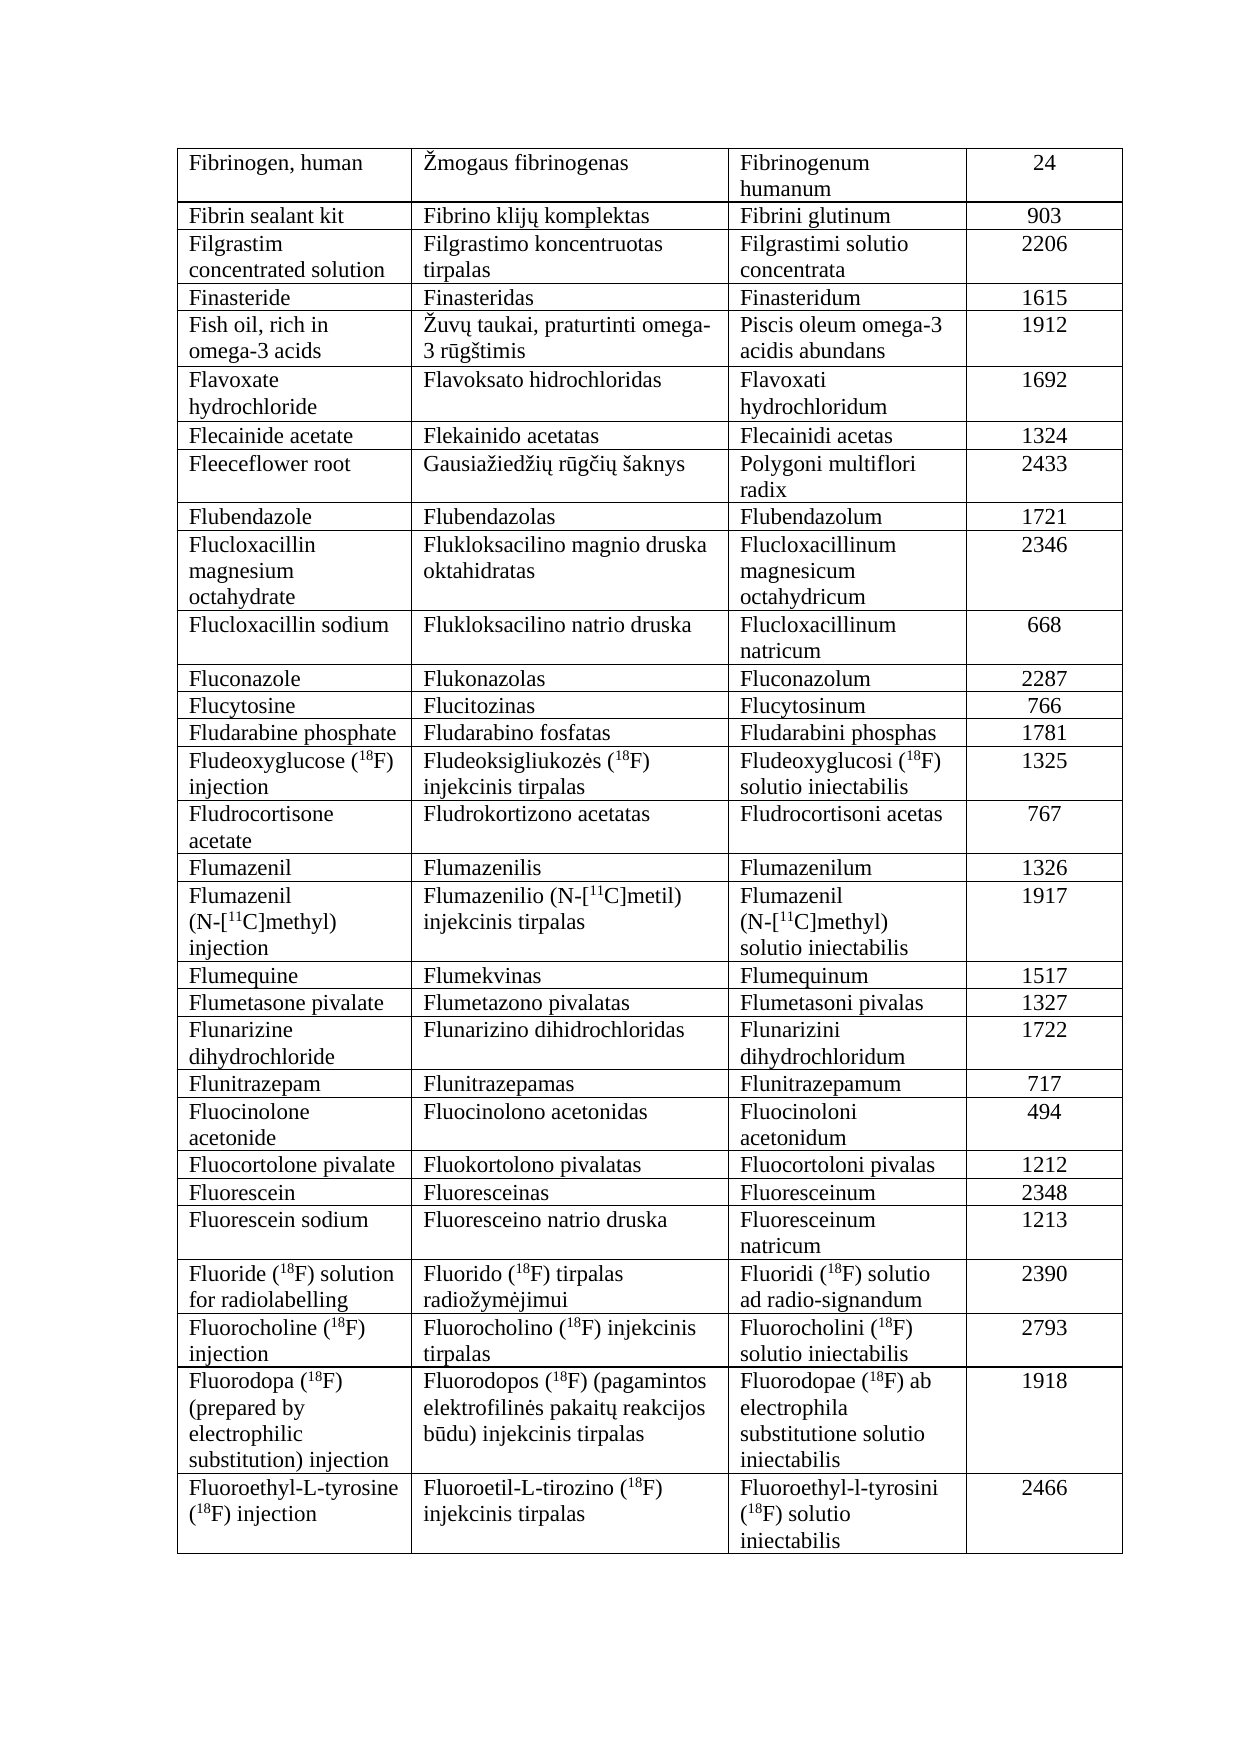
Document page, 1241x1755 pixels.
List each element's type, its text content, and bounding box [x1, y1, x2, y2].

table_cell Žmogaus fibrinogenas [412, 149, 728, 201]
table_cell 1615 [967, 284, 1122, 310]
table_cell Fluconazolum [729, 665, 966, 691]
table_cell 1692 [967, 367, 1122, 421]
table_cell Flunitrazepam [178, 1070, 411, 1097]
table_cell Flekainido acetatas [412, 422, 728, 448]
table_cell Fludarabino fosfatas [412, 719, 728, 746]
table_cell 1517 [967, 962, 1122, 988]
table_cell Flumazenil (N-[11C]methyl) injection [178, 882, 411, 961]
table_cell Flumazenilio (N-[11C]metil) injekcinis tirpalas [412, 882, 728, 961]
table_cell Gausiažiedžių rūgčių šaknys [412, 450, 728, 502]
table_cell Fluoresceino natrio druska [412, 1206, 728, 1259]
table_cell Fludrokortizono acetatas [412, 801, 728, 853]
table_cell Filgrastim concentrated solution [178, 230, 411, 282]
table_cell Flavoxati hydrochloridum [729, 367, 966, 421]
table_cell 1917 [967, 882, 1122, 961]
table_cell Fluorescein [178, 1179, 411, 1205]
table_cell 24 [967, 149, 1122, 201]
table_cell Fluoresceinum natricum [729, 1206, 966, 1259]
table_cell Fish oil, rich in omega-3 acids [178, 311, 411, 366]
table_cell Fluorocholini (18F) solutio iniectabilis [729, 1314, 966, 1366]
table_cell Finasteridas [412, 284, 728, 310]
table_cell Fludeoksigliukozės (18F) injekcinis tirpalas [412, 747, 728, 799]
table_cell 1781 [967, 719, 1122, 746]
table_cell 2793 [967, 1314, 1122, 1366]
table_cell Flubendazole [178, 503, 411, 530]
table_cell Fludeoxyglucosi (18F) solutio iniectabilis [729, 747, 966, 799]
table_cell Fluocortoloni pivalas [729, 1151, 966, 1178]
table_cell Fludarabini phosphas [729, 719, 966, 746]
table_cell 2346 [967, 531, 1122, 610]
table_cell Flavoxate hydrochloride [178, 367, 411, 421]
table_cell Fludeoxyglucose (18F) injection [178, 747, 411, 799]
table_cell Filgrastimo koncentruotas tirpalas [412, 230, 728, 282]
table_cell 1213 [967, 1206, 1122, 1259]
table_cell Flavoksato hidrochloridas [412, 367, 728, 421]
table_cell Finasteride [178, 284, 411, 310]
table_cell Fluocinolone acetonide [178, 1098, 411, 1150]
table_cell Fludrocortisoni acetas [729, 801, 966, 853]
table_cell 1326 [967, 854, 1122, 881]
table_cell Fluoridi (18F) solutio ad radio-signandum [729, 1260, 966, 1313]
table_cell Fibrinogen, human [178, 149, 411, 201]
table_cell 2433 [967, 450, 1122, 502]
table_cell Fibrini glutinum [729, 203, 966, 229]
table_cell Piscis oleum omega-3 acidis abundans [729, 311, 966, 366]
table_cell Fluokortolono pivalatas [412, 1151, 728, 1178]
table_cell 766 [967, 692, 1122, 718]
table_cell Fluoresceinum [729, 1179, 966, 1205]
table_cell Flunitrazepamum [729, 1070, 966, 1097]
table_cell Flucytosine [178, 692, 411, 718]
table_cell 903 [967, 203, 1122, 229]
table_cell Fluorodopos (18F) (pagamintos elektrofilinės pakaitų reakcijos būdu) injekcinis tirpalas [412, 1368, 728, 1473]
table_cell Flucitozinas [412, 692, 728, 718]
table_cell Flumetazono pivalatas [412, 989, 728, 1016]
table_cell Fluocinolono acetonidas [412, 1098, 728, 1150]
table_cell Flumazenil [178, 854, 411, 881]
table_cell 1327 [967, 989, 1122, 1016]
table_cell Fluorido (18F) tirpalas radiožymėjimui [412, 1260, 728, 1313]
table_cell Flumequinum [729, 962, 966, 988]
table_cell Flumazenilis [412, 854, 728, 881]
table_cell 1918 [967, 1368, 1122, 1473]
table_cell Flucloxacillinum natricum [729, 611, 966, 663]
table_cell 2348 [967, 1179, 1122, 1205]
table_cell 2466 [967, 1474, 1122, 1553]
table_cell Flucloxacillin magnesium octahydrate [178, 531, 411, 610]
table_cell Fluorodopa (18F) (prepared by electrophilic substitution) injection [178, 1368, 411, 1473]
table_cell Filgrastimi solutio concentrata [729, 230, 966, 282]
table_cell Flukonazolas [412, 665, 728, 691]
table_cell Finasteridum [729, 284, 966, 310]
table_cell Fluorodopae (18F) ab electrophila substitutione solutio iniectabilis [729, 1368, 966, 1473]
table_cell Fluconazole [178, 665, 411, 691]
table_cell Fibrin sealant kit [178, 203, 411, 229]
table_cell Flecainide acetate [178, 422, 411, 448]
table_cell Flucloxacillin sodium [178, 611, 411, 663]
table_cell Fluoroethyl-L-tyrosine (18F) injection [178, 1474, 411, 1553]
table_cell 1912 [967, 311, 1122, 366]
table_cell 767 [967, 801, 1122, 853]
table_cell 1721 [967, 503, 1122, 530]
table_cell Fluorocholino (18F) injekcinis tirpalas [412, 1314, 728, 1366]
table_cell Fludarabine phosphate [178, 719, 411, 746]
table_cell Fluoride (18F) solution for radiolabelling [178, 1260, 411, 1313]
table_cell 1324 [967, 422, 1122, 448]
table_cell 494 [967, 1098, 1122, 1150]
table_cell Fibrino klijų komplektas [412, 203, 728, 229]
table_cell Fluoroethyl-l-tyrosini (18F) solutio iniectabilis [729, 1474, 966, 1553]
table_cell Flumequine [178, 962, 411, 988]
table_cell Flunitrazepamas [412, 1070, 728, 1097]
table_cell Flumetasoni pivalas [729, 989, 966, 1016]
table_cell Fluocinoloni acetonidum [729, 1098, 966, 1150]
table_cell 668 [967, 611, 1122, 663]
table_cell Flumazenil (N-[11C]methyl) solutio iniectabilis [729, 882, 966, 961]
table_cell Flunarizino dihidrochloridas [412, 1017, 728, 1069]
table_cell Fluorocholine (18F) injection [178, 1314, 411, 1366]
table_cell Flunarizine dihydrochloride [178, 1017, 411, 1069]
table_cell 2390 [967, 1260, 1122, 1313]
table_cell 1212 [967, 1151, 1122, 1178]
table_cell Flubendazolas [412, 503, 728, 530]
table_cell Flumekvinas [412, 962, 728, 988]
table_cell Fluoroetil-L-tirozino (18F) injekcinis tirpalas [412, 1474, 728, 1553]
table_cell Flukloksacilino magnio druska oktahidratas [412, 531, 728, 610]
table_cell Fluorescein sodium [178, 1206, 411, 1259]
table_cell 717 [967, 1070, 1122, 1097]
table_cell Flumazenilum [729, 854, 966, 881]
table_cell Žuvų taukai, praturtinti omega-3 rūgštimis [412, 311, 728, 366]
table_cell 2206 [967, 230, 1122, 282]
table_cell Flukloksacilino natrio druska [412, 611, 728, 663]
table_cell Flucytosinum [729, 692, 966, 718]
table_cell Flunarizini dihydrochloridum [729, 1017, 966, 1069]
table_cell 1325 [967, 747, 1122, 799]
table_cell Fluoresceinas [412, 1179, 728, 1205]
table_cell Fibrinogenum humanum [729, 149, 966, 201]
table_cell Fleeceflower root [178, 450, 411, 502]
table_cell 1722 [967, 1017, 1122, 1069]
table_cell Flubendazolum [729, 503, 966, 530]
table_cell 2287 [967, 665, 1122, 691]
table_cell Flecainidi acetas [729, 422, 966, 448]
table_cell Flucloxacillinum magnesicum octahydricum [729, 531, 966, 610]
table_cell Polygoni multiflori radix [729, 450, 966, 502]
table_cell Flumetasone pivalate [178, 989, 411, 1016]
table_cell Fluocortolone pivalate [178, 1151, 411, 1178]
table_cell Fludrocortisone acetate [178, 801, 411, 853]
